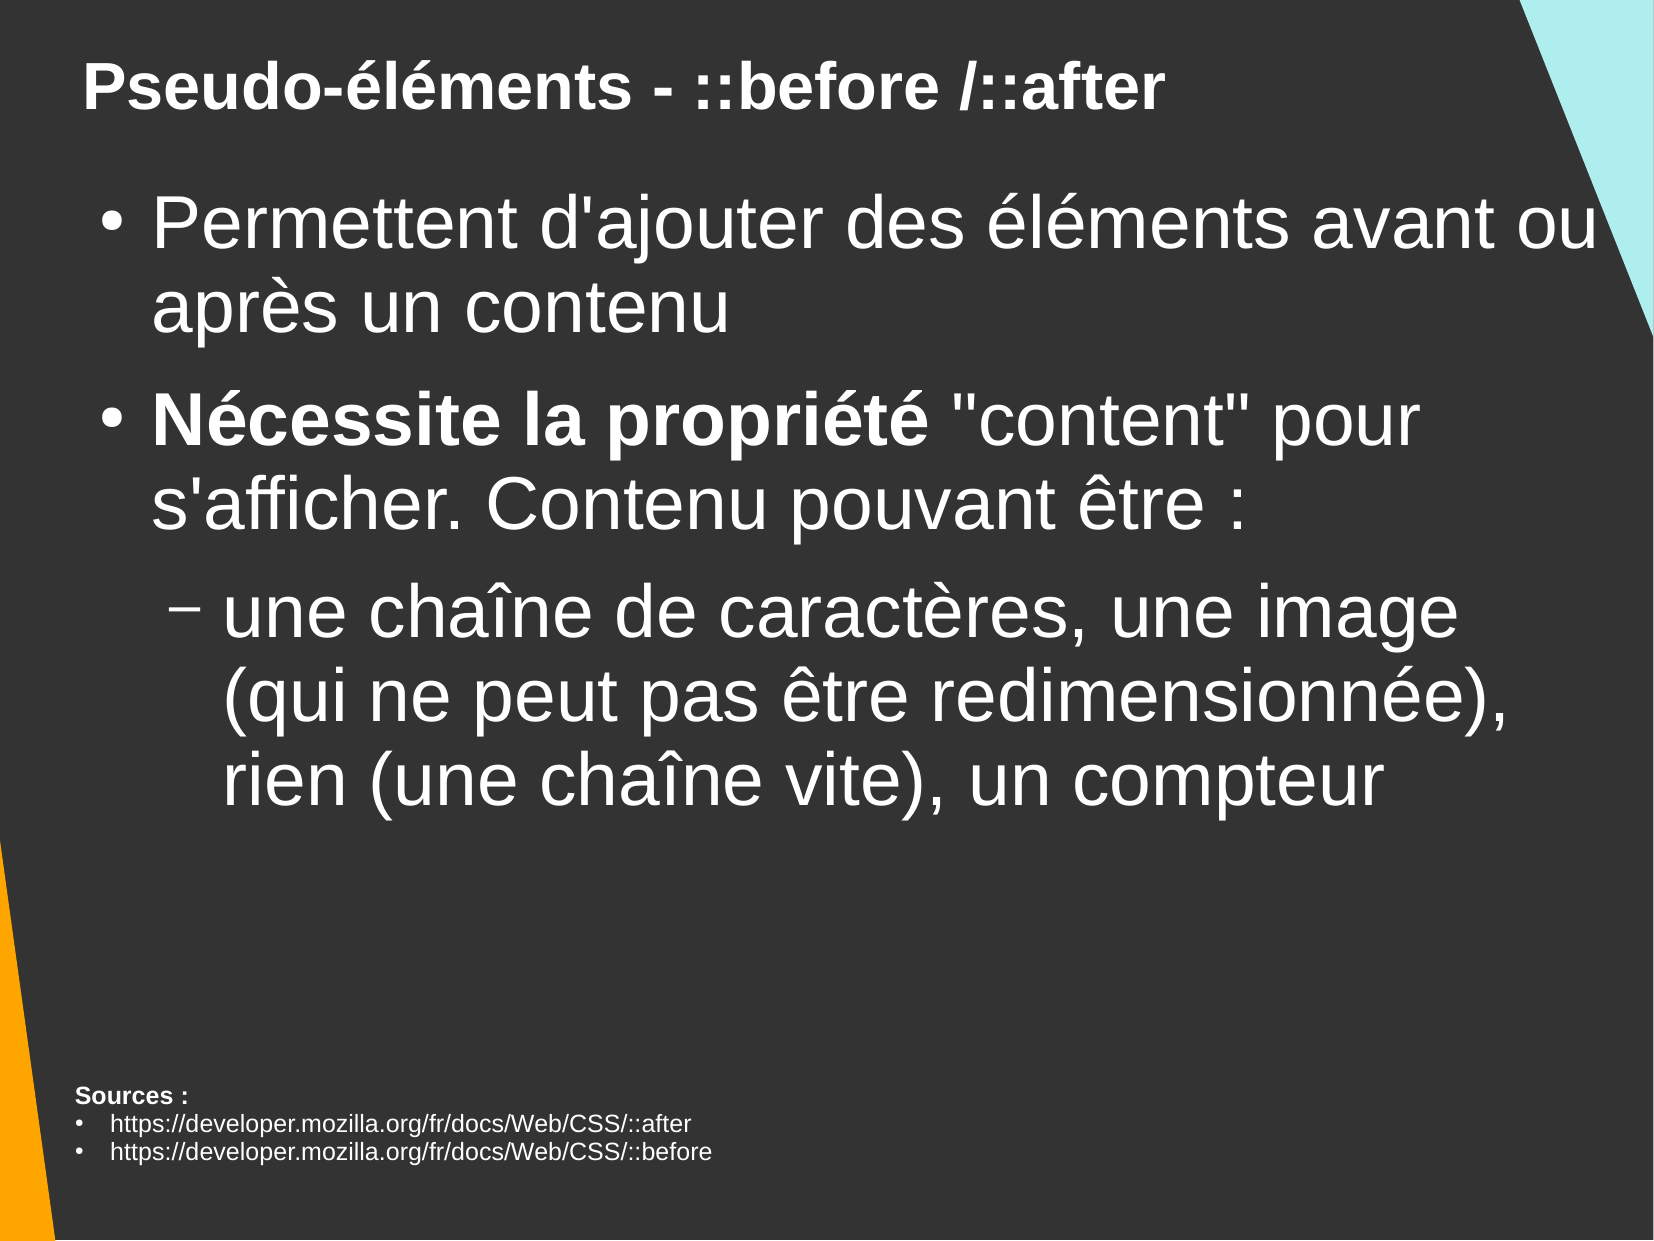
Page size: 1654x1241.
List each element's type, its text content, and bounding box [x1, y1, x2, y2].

text_box Sources : https://developer.mozilla.org/fr/docs/Web/CSS/::after https://developer.mozilla.org/fr/docs/Web/CSS/::before [60, 1074, 1546, 1241]
text_box [1519, 0, 1654, 339]
list Permettent d'ajouter des éléments avant ou après un contenu Nécessite la propriété "content" pour s'afficher. Contenu pouvant être : une chaîne de caractères, une image (qui ne peut pas être redimensionnée), rien (une chaîne vite), un compteur [80, 180, 1605, 922]
text_box [0, 840, 56, 1241]
title Pseudo-éléments - ::before /::after [82, 49, 1571, 152]
